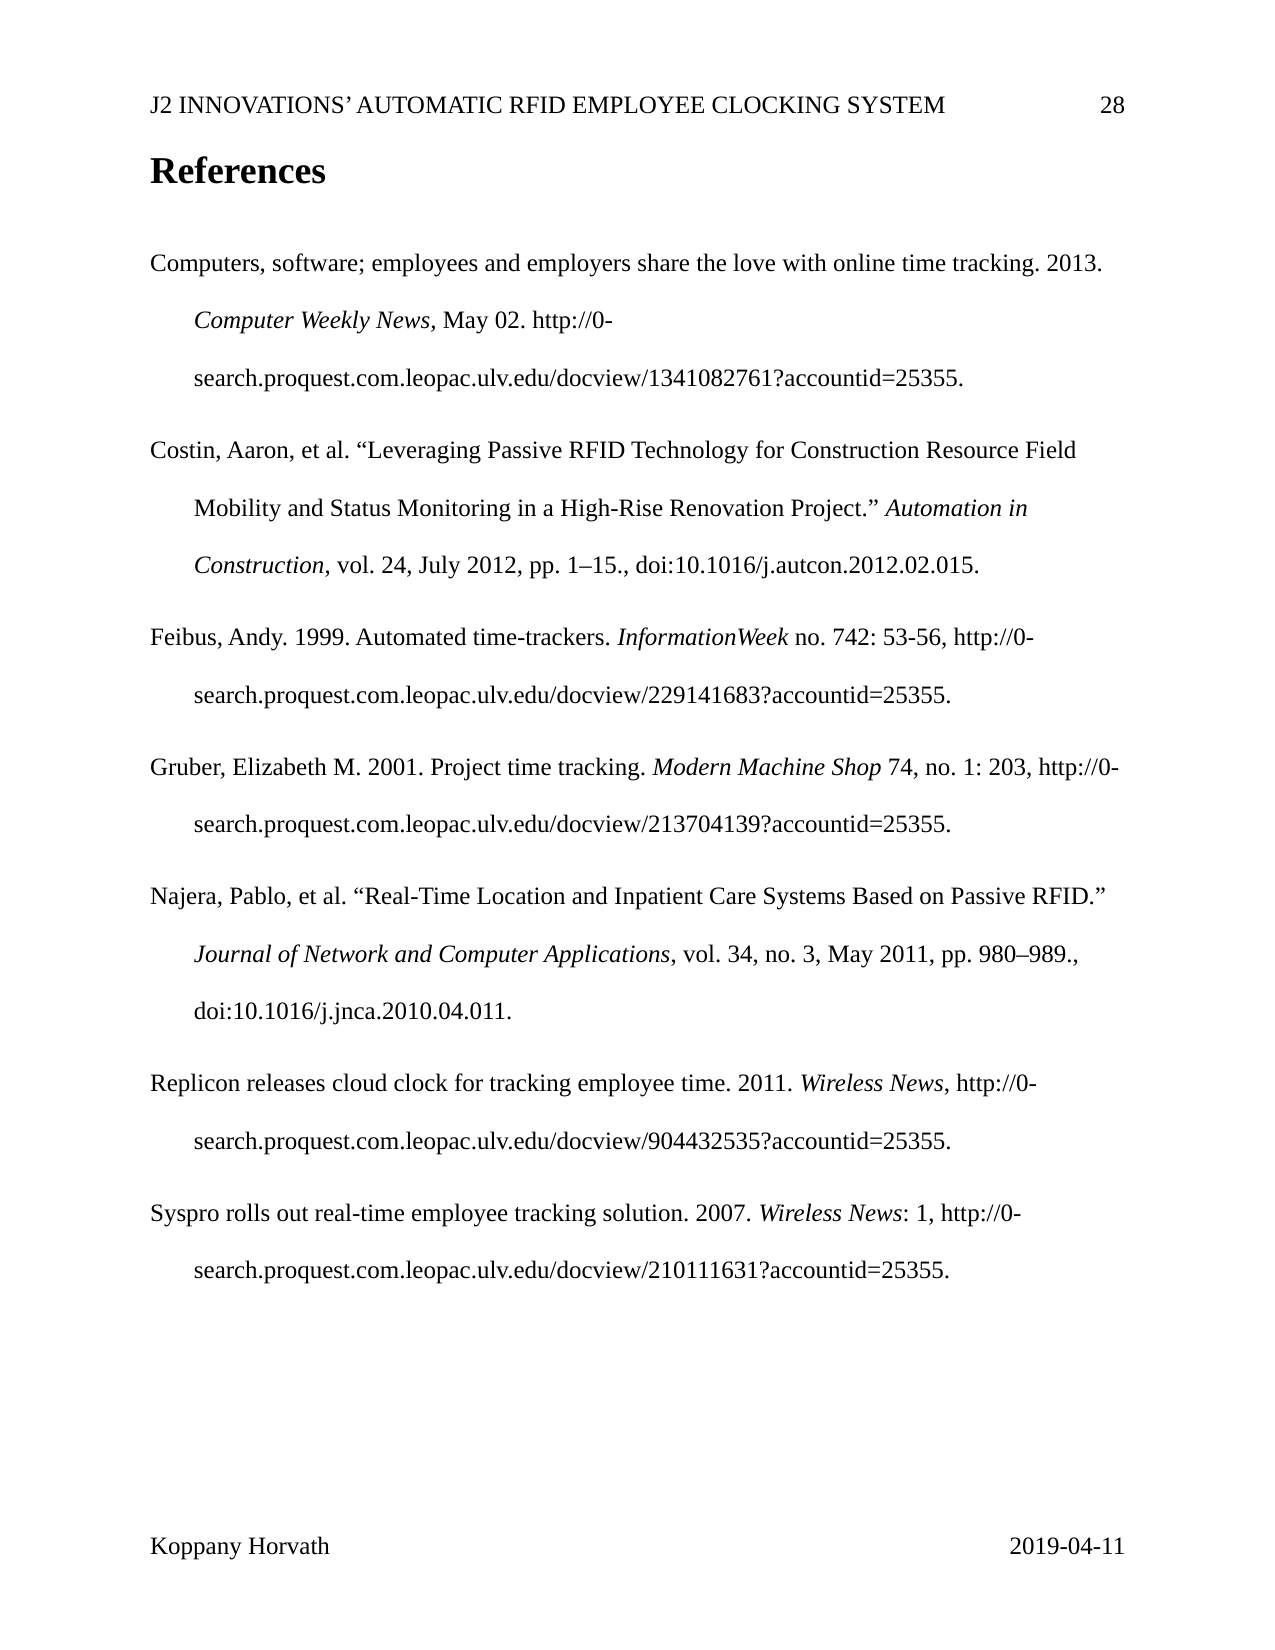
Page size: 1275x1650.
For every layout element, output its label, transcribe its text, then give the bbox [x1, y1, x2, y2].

text Najera, Pablo, et al. “Real-Time Location and Inpatient Care Systems Based on Passive RFID.” Journal of Network and Computer Applications, vol. 34, no. 3, May 2011, pp. 980–989., doi:10.1016/j.jnca.2010.04.011. [150, 881, 1125, 1025]
text Feibus, Andy. 1999. Automated time-trackers. InformationWeek no. 742: 53-56, http://0- search.proquest.com.leopac.ulv.edu/docview/229141683?accountid=25355. [150, 622, 1125, 708]
subtitle References [150, 148, 1125, 192]
text Costin, Aaron, et al. “Leveraging Passive RFID Technology for Construction Resource Field Mobility and Status Monitoring in a High-Rise Renovation Project.” Automation in Construction, vol. 24, July 2012, pp. 1–15., doi:10.1016/j.autcon.2012.02.015. [150, 435, 1125, 579]
text Gruber, Elizabeth M. 2001. Project time tracking. Modern Machine Shop 74, no. 1: 203, http://0- search.proquest.com.leopac.ulv.edu/docview/213704139?accountid=25355. [150, 752, 1125, 838]
text Replicon releases cloud clock for tracking employee time. 2011. Wireless News, http://0- search.proquest.com.leopac.ulv.edu/docview/904432535?accountid=25355. [150, 1068, 1125, 1155]
text Syspro rolls out real-time employee tracking solution. 2007. Wireless News: 1, http://0- search.proquest.com.leopac.ulv.edu/docview/210111631?accountid=25355. [150, 1198, 1125, 1284]
text Computers, software; employees and employers share the love with online time tracking. 2013. Computer Weekly News, May 02. http://0- search.proquest.com.leopac.ulv.edu/docview/1341082761?accountid=25355. [150, 248, 1125, 392]
